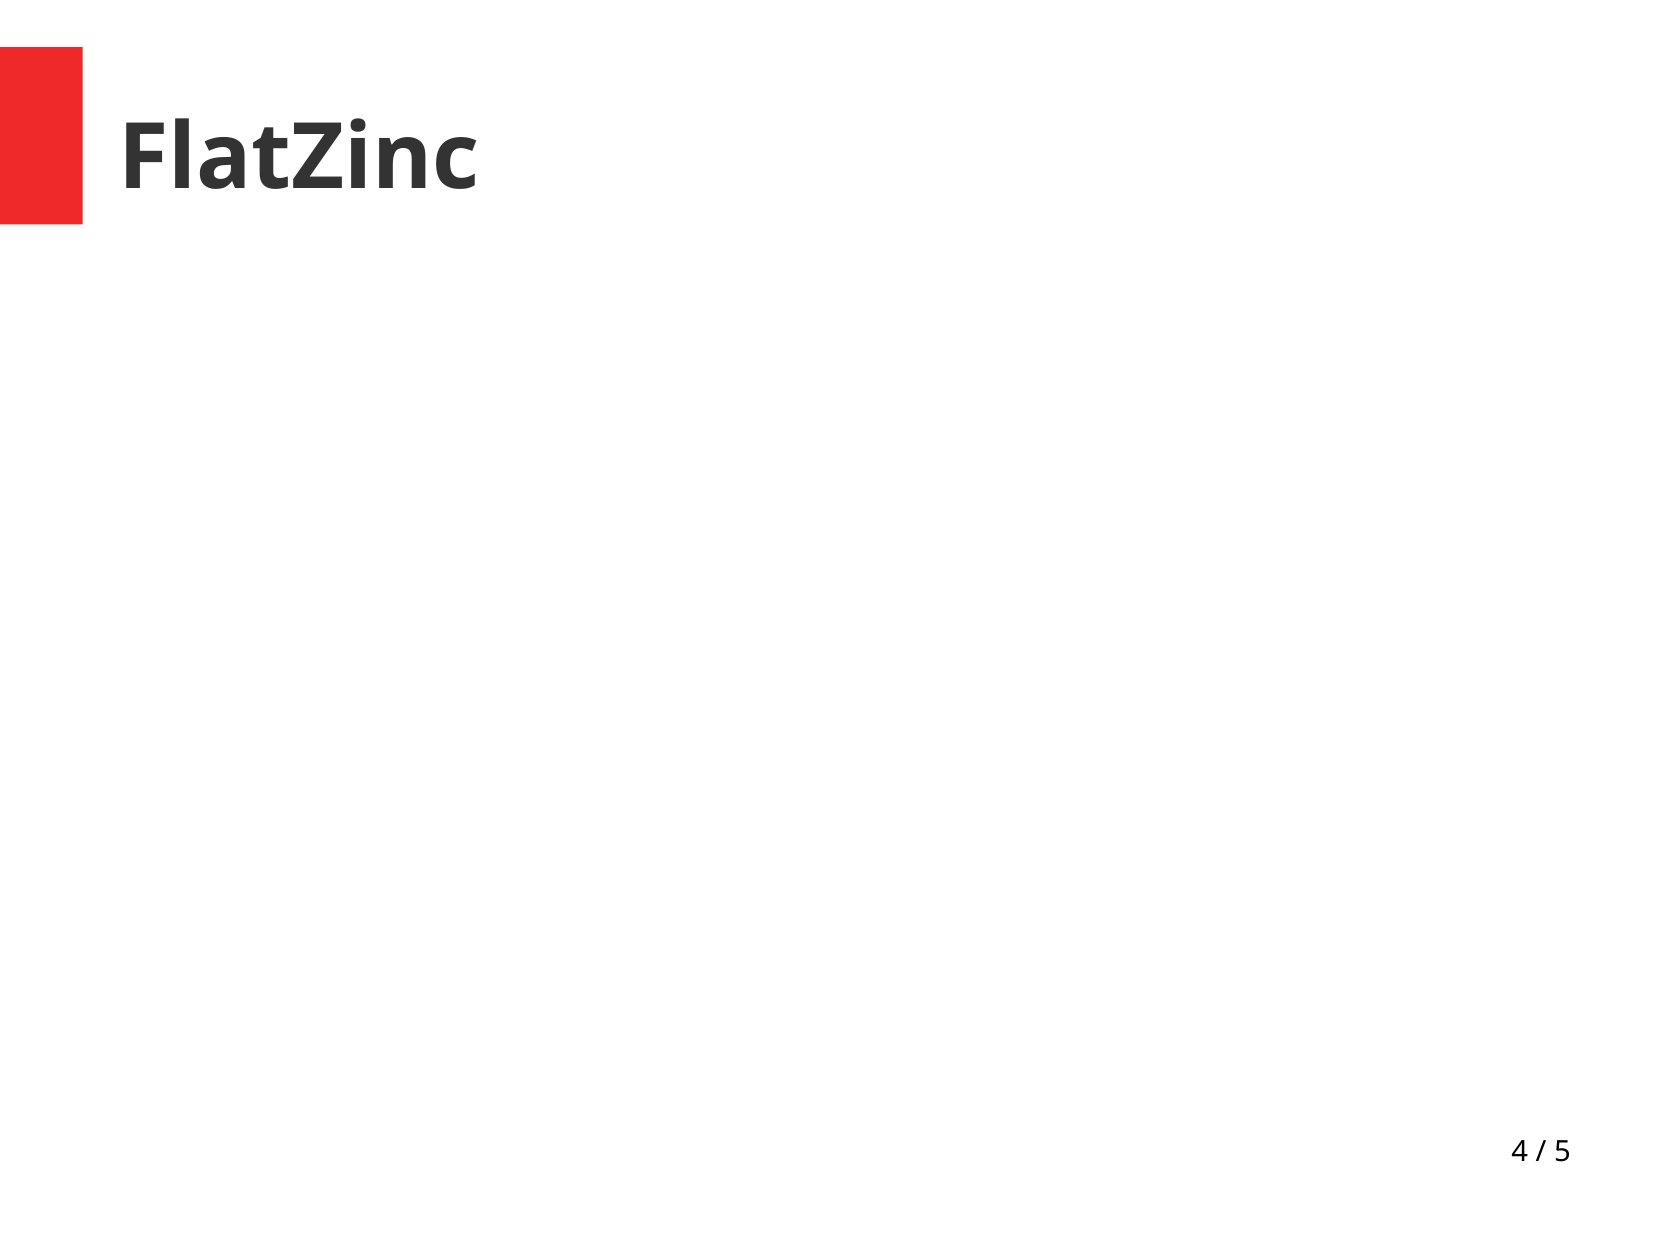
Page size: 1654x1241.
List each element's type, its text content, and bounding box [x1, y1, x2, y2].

title FlatZinc [118, 49, 1571, 257]
